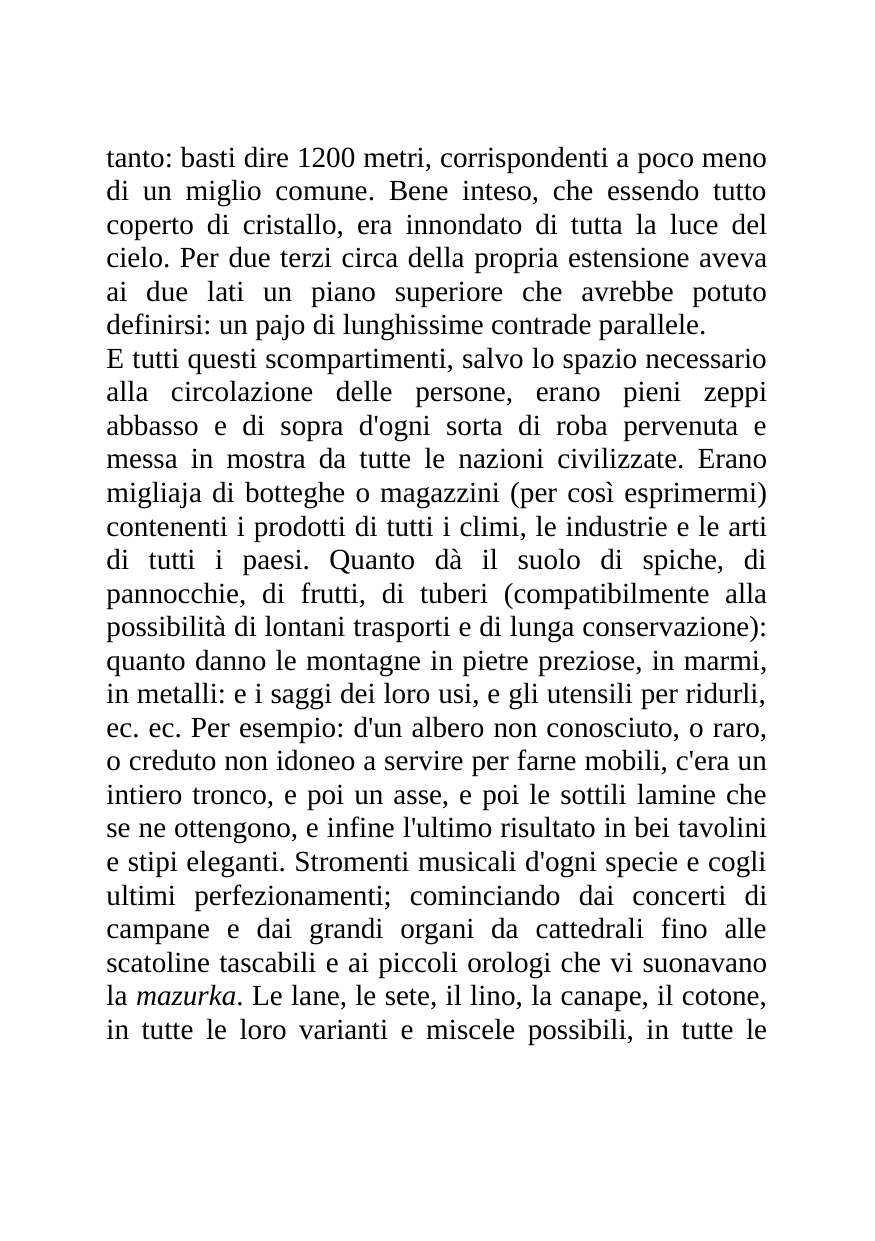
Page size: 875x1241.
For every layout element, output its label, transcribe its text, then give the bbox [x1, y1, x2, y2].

text tanto: basti dire 1200 metri, corrispondenti a poco meno di un miglio comune. Bene inteso, che essendo tutto coperto di cristallo, era innondato di tutta la luce del cielo. Per due terzi circa della propria estensione aveva ai due lati un piano superiore che avrebbe potuto definirsi: un pajo di lunghissime contrade parallele. [106, 140, 768, 341]
text E tutti questi scompartimenti, salvo lo spazio necessario alla circolazione delle persone, erano pieni zeppi abbasso e di sopra d'ogni sorta di roba pervenuta e messa in mostra da tutte le nazioni civilizzate. Erano migliaja di botteghe o magazzini (per così esprimermi) contenenti i prodotti di tutti i climi, le industrie e le arti di tutti i paesi. Quanto dà il suolo di spiche, di pannocchie, di frutti, di tuberi (compatibilmente alla possibilità di lontani trasporti e di lunga conservazione): quanto danno le montagne in pietre preziose, in marmi, in metalli: e i saggi dei loro usi, e gli utensili per ridurli, ec. ec. Per esempio: d'un albero non conosciuto, o raro, o creduto non idoneo a servire per farne mobili, c'era un intiero tronco, e poi un asse, e poi le sottili lamine che se ne ottengono, e infine l'ultimo risultato in bei tavolini e stipi eleganti. Stromenti musicali d'ogni specie e cogli ultimi perfezionamenti; cominciando dai concerti di campane e dai grandi organi da cattedrali fino alle scatoline tascabili e ai piccoli orologi che vi suonavano la mazurka. Le lane, le sete, il lino, la canape, il cotone, in tutte le loro varianti e miscele possibili, in tutte le [106, 341, 768, 1045]
